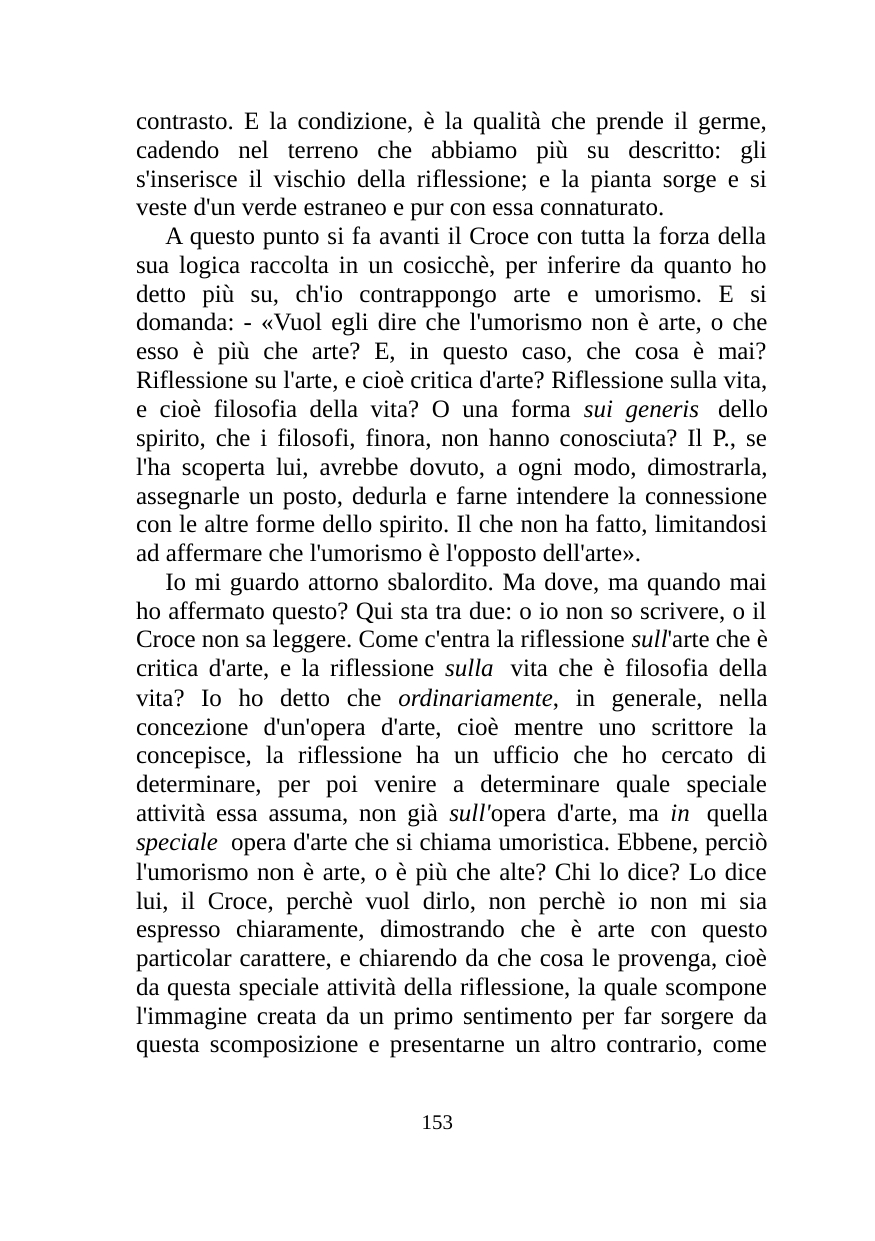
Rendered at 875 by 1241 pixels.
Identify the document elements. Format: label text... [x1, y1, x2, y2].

text contrasto. E la condizione, è la qualità che prende il germe, cadendo nel terreno che abbiamo più su descritto: gli s'inserisce il vischio della riflessione; e la pianta sorge e si veste d'un verde estraneo e pur con essa connaturato. [136, 106, 768, 221]
text Io mi guardo attorno sbalordito. Ma dove, ma quando mai ho affermato questo? Qui sta tra due: o io non so scrivere, o il Croce non sa leggere. Come c'entra la riflessione sull'arte che è critica d'arte, e la riflessione sulla vita che è filosofia della vita? Io ho detto che ordinariamente, in generale, nella concezione d'un'opera d'arte, cioè mentre uno scrittore la concepisce, la riflessione ha un ufficio che ho cercato di determinare, per poi venire a determinare quale speciale attività essa assuma, non già sull'opera d'arte, ma in quella speciale opera d'arte che si chiama umoristica. Ebbene, perciò l'umorismo non è arte, o è più che alte? Chi lo dice? Lo dice lui, il Croce, perchè vuol dirlo, non perchè io non mi sia espresso chiaramente, dimostrando che è arte con questo particolar carattere, e chiarendo da che cosa le provenga, cioè da questa speciale attività della riflessione, la quale scompone l'immagine creata da un primo sentimento per far sorgere da questa scomposizione e presentarne un altro contrario, come [136, 567, 768, 1058]
text A questo punto si fa avanti il Croce con tutta la forza della sua logica raccolta in un cosicchè, per inferire da quanto ho detto più su, ch'io contrappongo arte e umorismo. E si domanda: - «Vuol egli dire che l'umorismo non è arte, o che esso è più che arte? E, in questo caso, che cosa è mai? Riflessione su l'arte, e cioè critica d'arte? Riflessione sulla vita, e cioè filosofia della vita? O una forma sui generis dello spirito, che i filosofi, finora, non hanno conosciuta? Il P., se l'ha scoperta lui, avrebbe dovuto, a ogni modo, dimostrarla, assegnarle un posto, dedurla e farne intendere la connessione con le altre forme dello spirito. Il che non ha fatto, limitandosi ad affermare che l'umorismo è l'opposto dell'arte». [136, 221, 768, 567]
